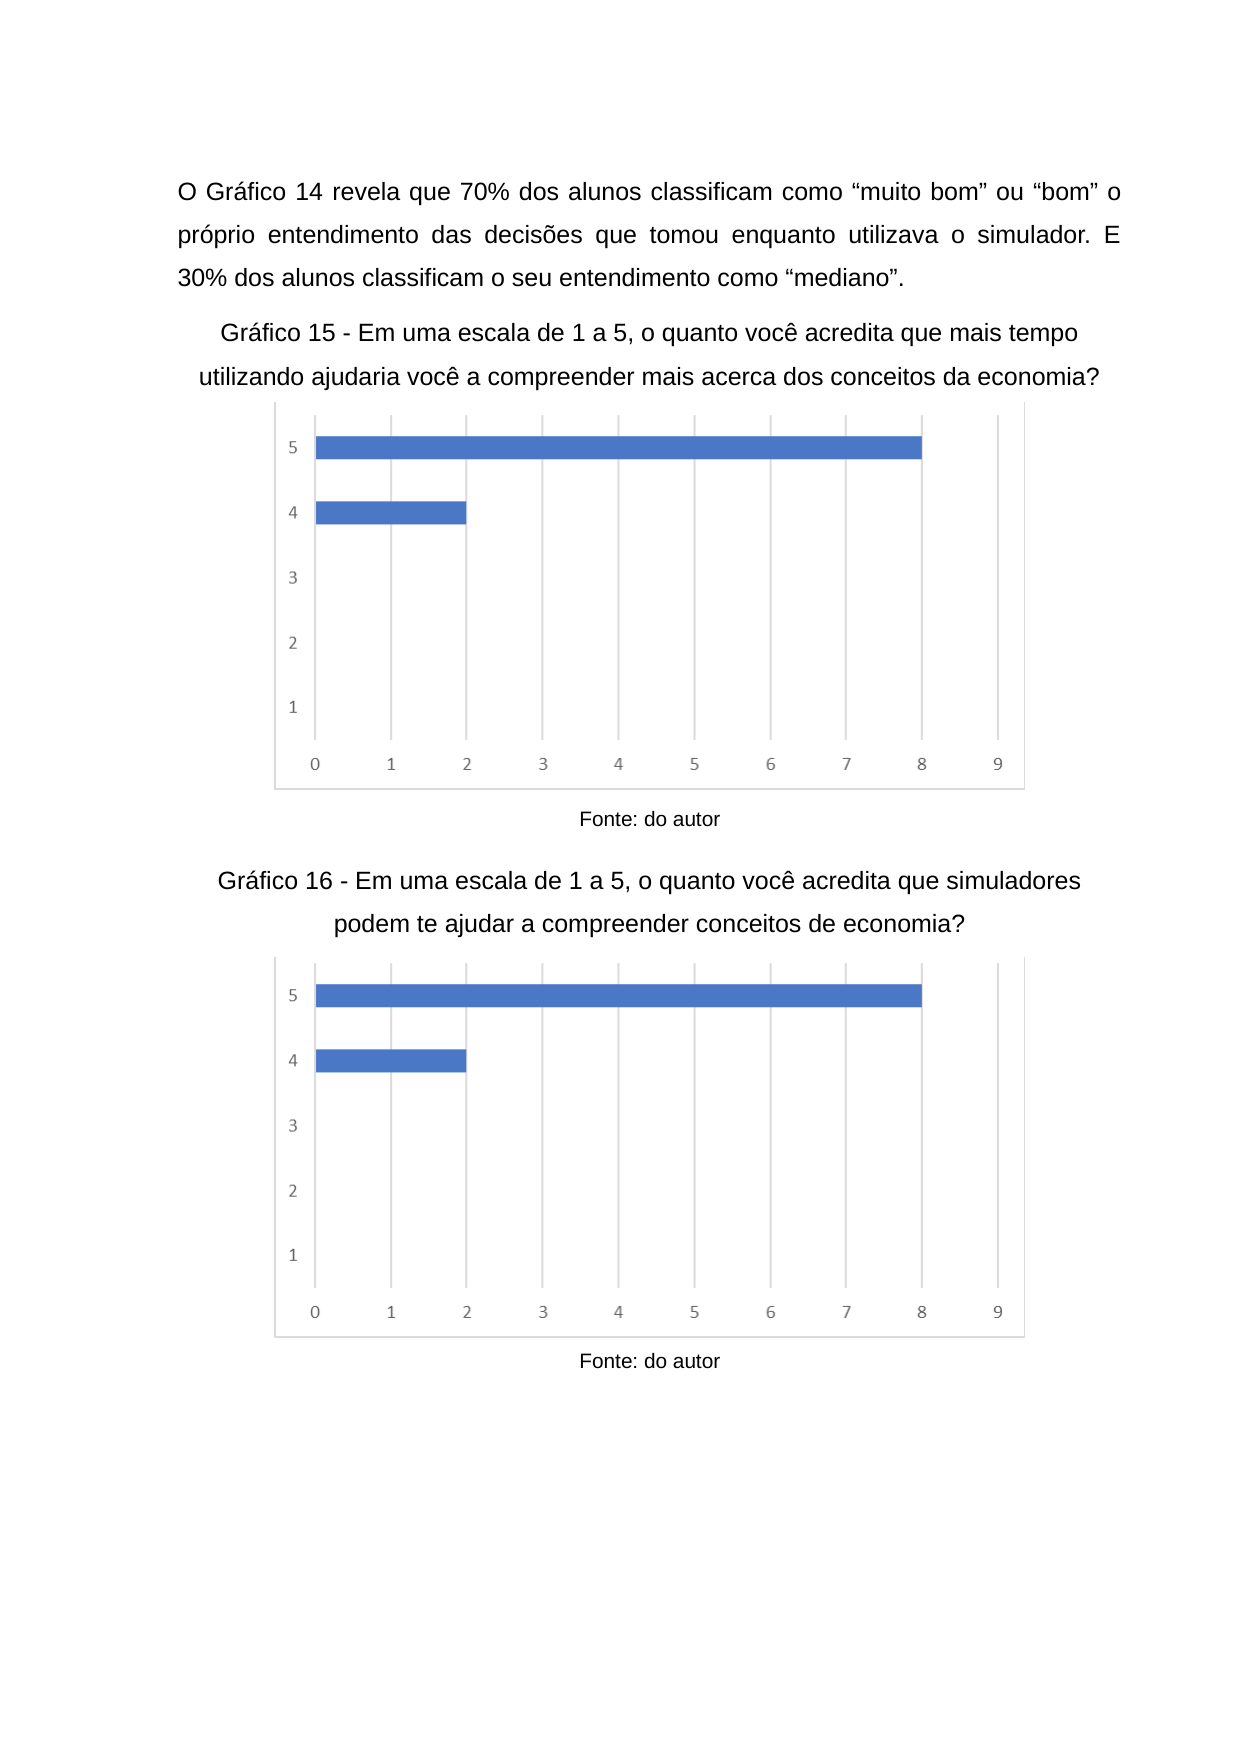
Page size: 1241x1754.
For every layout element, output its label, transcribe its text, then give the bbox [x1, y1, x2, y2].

text Gráfico 15 - Em uma escala de 1 a 5, o quanto você acredita que mais tempo utilizando ajudaria você a compreender mais acerca dos conceitos da economia? [177, 318, 1122, 390]
text O Gráfico 14 revela que 70% dos alunos classificam como “muito bom” ou “bom” o próprio entendimento das decisões que tomou enquanto utilizava o simulador. E 30% dos alunos classificam o seu entendimento como “mediano”. [177, 177, 1122, 292]
text [177, 854, 1122, 866]
text Fonte: do autor [177, 938, 1122, 1373]
picture [274, 402, 1025, 790]
text Fonte: do autor [177, 390, 1122, 831]
text [177, 307, 1122, 318]
text Gráfico 16 - Em uma escala de 1 a 5, o quanto você acredita que simuladores podem te ajudar a compreender conceitos de economia? [177, 866, 1122, 938]
picture [274, 957, 1025, 1338]
